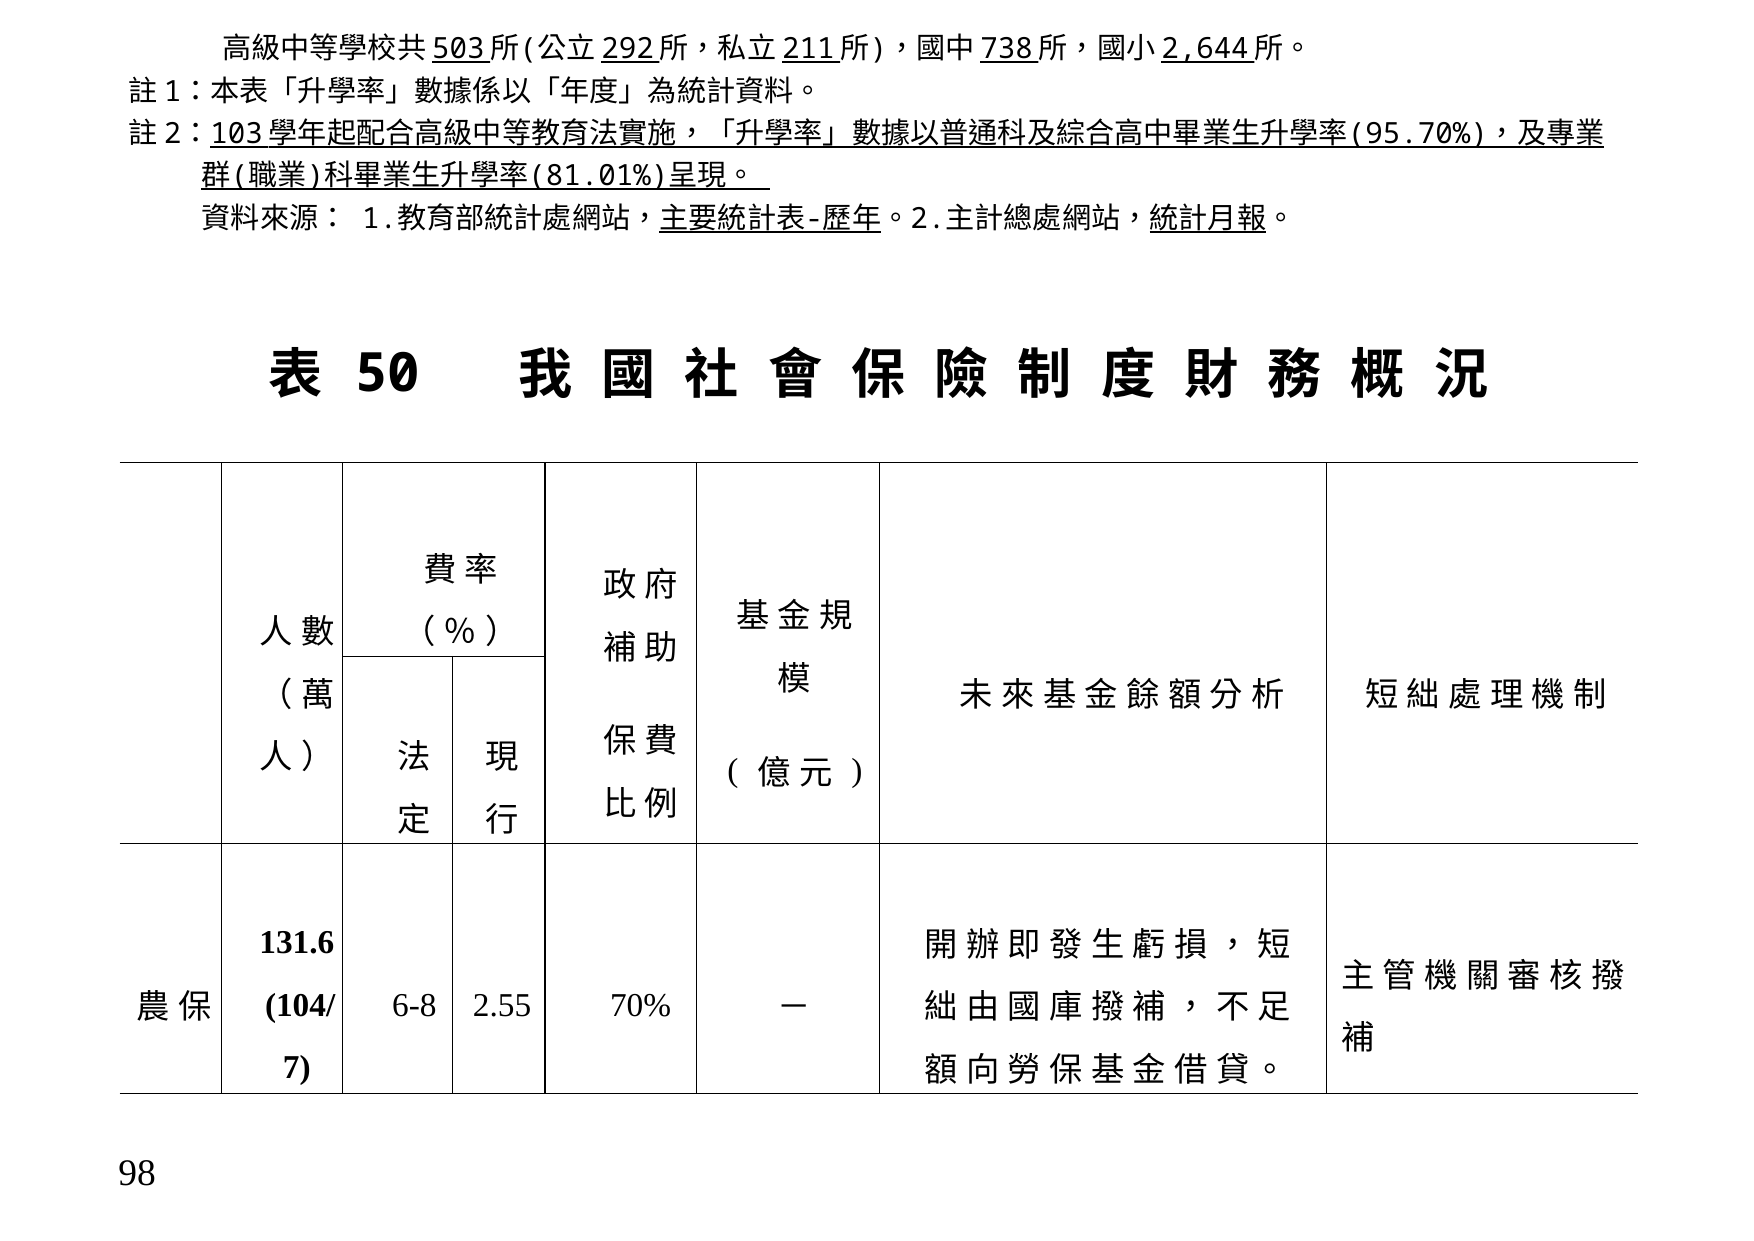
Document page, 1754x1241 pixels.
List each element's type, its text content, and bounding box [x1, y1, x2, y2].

text 註1：本表「升學率」數據係以「年度」為統計資料。 [128, 67, 1628, 109]
table_header 政府補助 保費比例 [546, 463, 696, 843]
table_header 未來基金餘額分析 [880, 463, 1326, 843]
table_header [120, 463, 221, 843]
table_cell － [697, 844, 879, 1093]
table_cell 開辦即發生虧損，短絀由國庫撥補，不足額向勞保基金借貸。 [880, 844, 1326, 1093]
table_cell 農保 [120, 844, 221, 1093]
text 高級中等學校共503所(公立292所，私立211所)，國中738所，國小2,644所。 [128, 25, 1628, 67]
text 註2：103學年起配合高級中等教育法實施，「升學率」數據以普通科及綜合高中畢業生升學率(95.70%)，及專業群(職業)科畢業生升學率(81.01%)呈現。 資料來源： 1.教育部統計處網站，主要統計表-歷年。2.主計總處網站，統計月報。 [128, 109, 1628, 237]
table_cell 法定 [343, 657, 452, 843]
table_cell 70% [546, 844, 696, 1093]
table_cell 6-8 [343, 844, 452, 1093]
subtitle 表50 我國社會保險制度財務概況 [128, 297, 1628, 422]
table_cell 2.55 [453, 844, 544, 1093]
table_cell 現行 [453, 657, 544, 843]
table_header 基金規模 (億元) [697, 463, 879, 843]
table_header 短絀處理機制 [1327, 463, 1637, 843]
table_header 人數 （萬人） [222, 463, 342, 843]
table_cell 131.6 (104/7) [222, 844, 342, 1093]
table_header 費率（％） [343, 463, 544, 656]
table_cell 主管機關審核撥補 [1327, 844, 1637, 1093]
